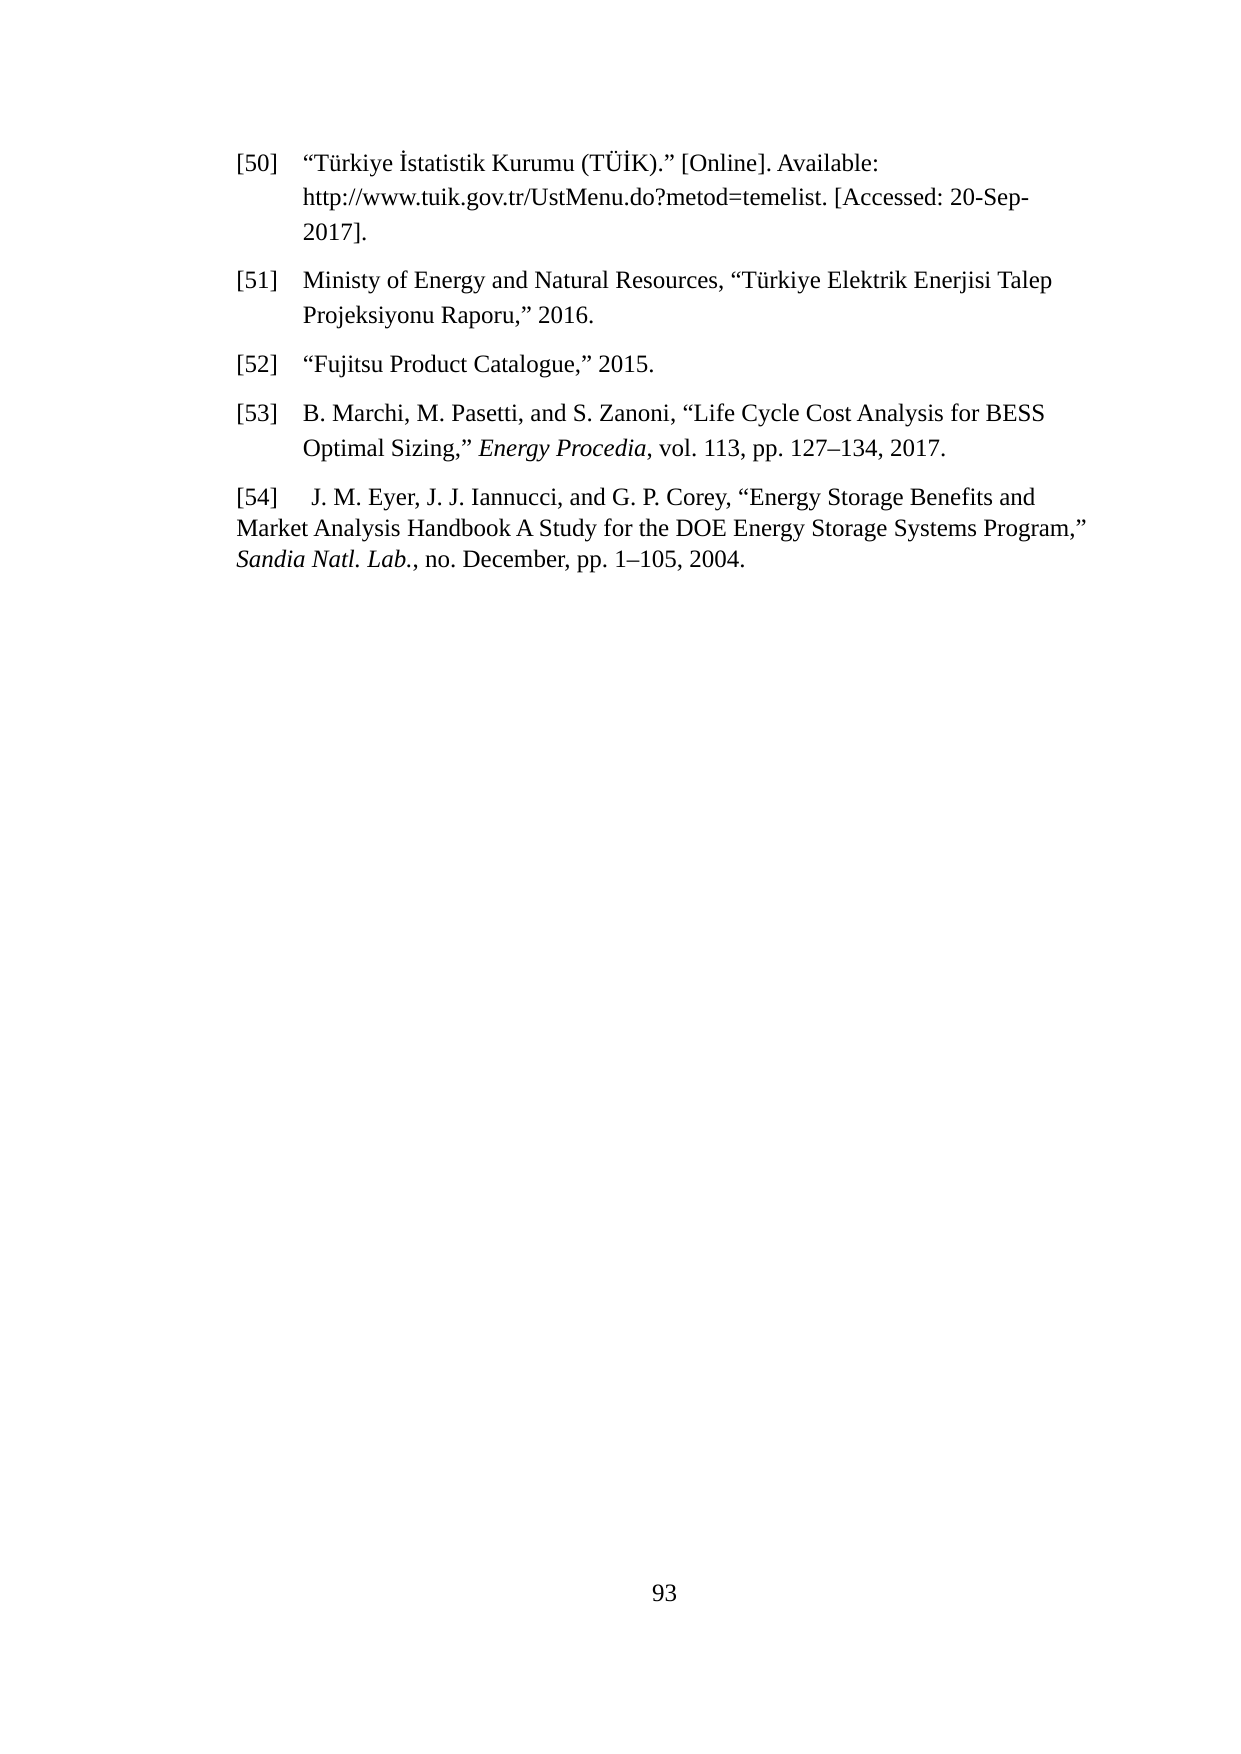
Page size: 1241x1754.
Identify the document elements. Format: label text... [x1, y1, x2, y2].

text [50] “Türkiye İstatistik Kurumu (TÜİK).” [Online]. Available: http://www.tuik.gov.tr/UstMenu.do?metod=temelist. [Accessed: 20-Sep-2017]. [236, 148, 1093, 245]
text [52] “Fujitsu Product Catalogue,” 2015. [236, 349, 1093, 378]
text [54] J. M. Eyer, J. J. Iannucci, and G. P. Corey, “Energy Storage Benefits and Market Analysis Handbook A Study for the DOE Energy Storage Systems Program,” Sandia Natl. Lab., no. December, pp. 1–105, 2004. [236, 482, 1093, 573]
text [51] Ministy of Energy and Natural Resources, “Türkiye Elektrik Enerjisi Talep Projeksiyonu Raporu,” 2016. [236, 266, 1093, 329]
text [53] B. Marchi, M. Pasetti, and S. Zanoni, “Life Cycle Cost Analysis for BESS Optimal Sizing,” Energy Procedia, vol. 113, pp. 127–134, 2017. [236, 398, 1093, 461]
